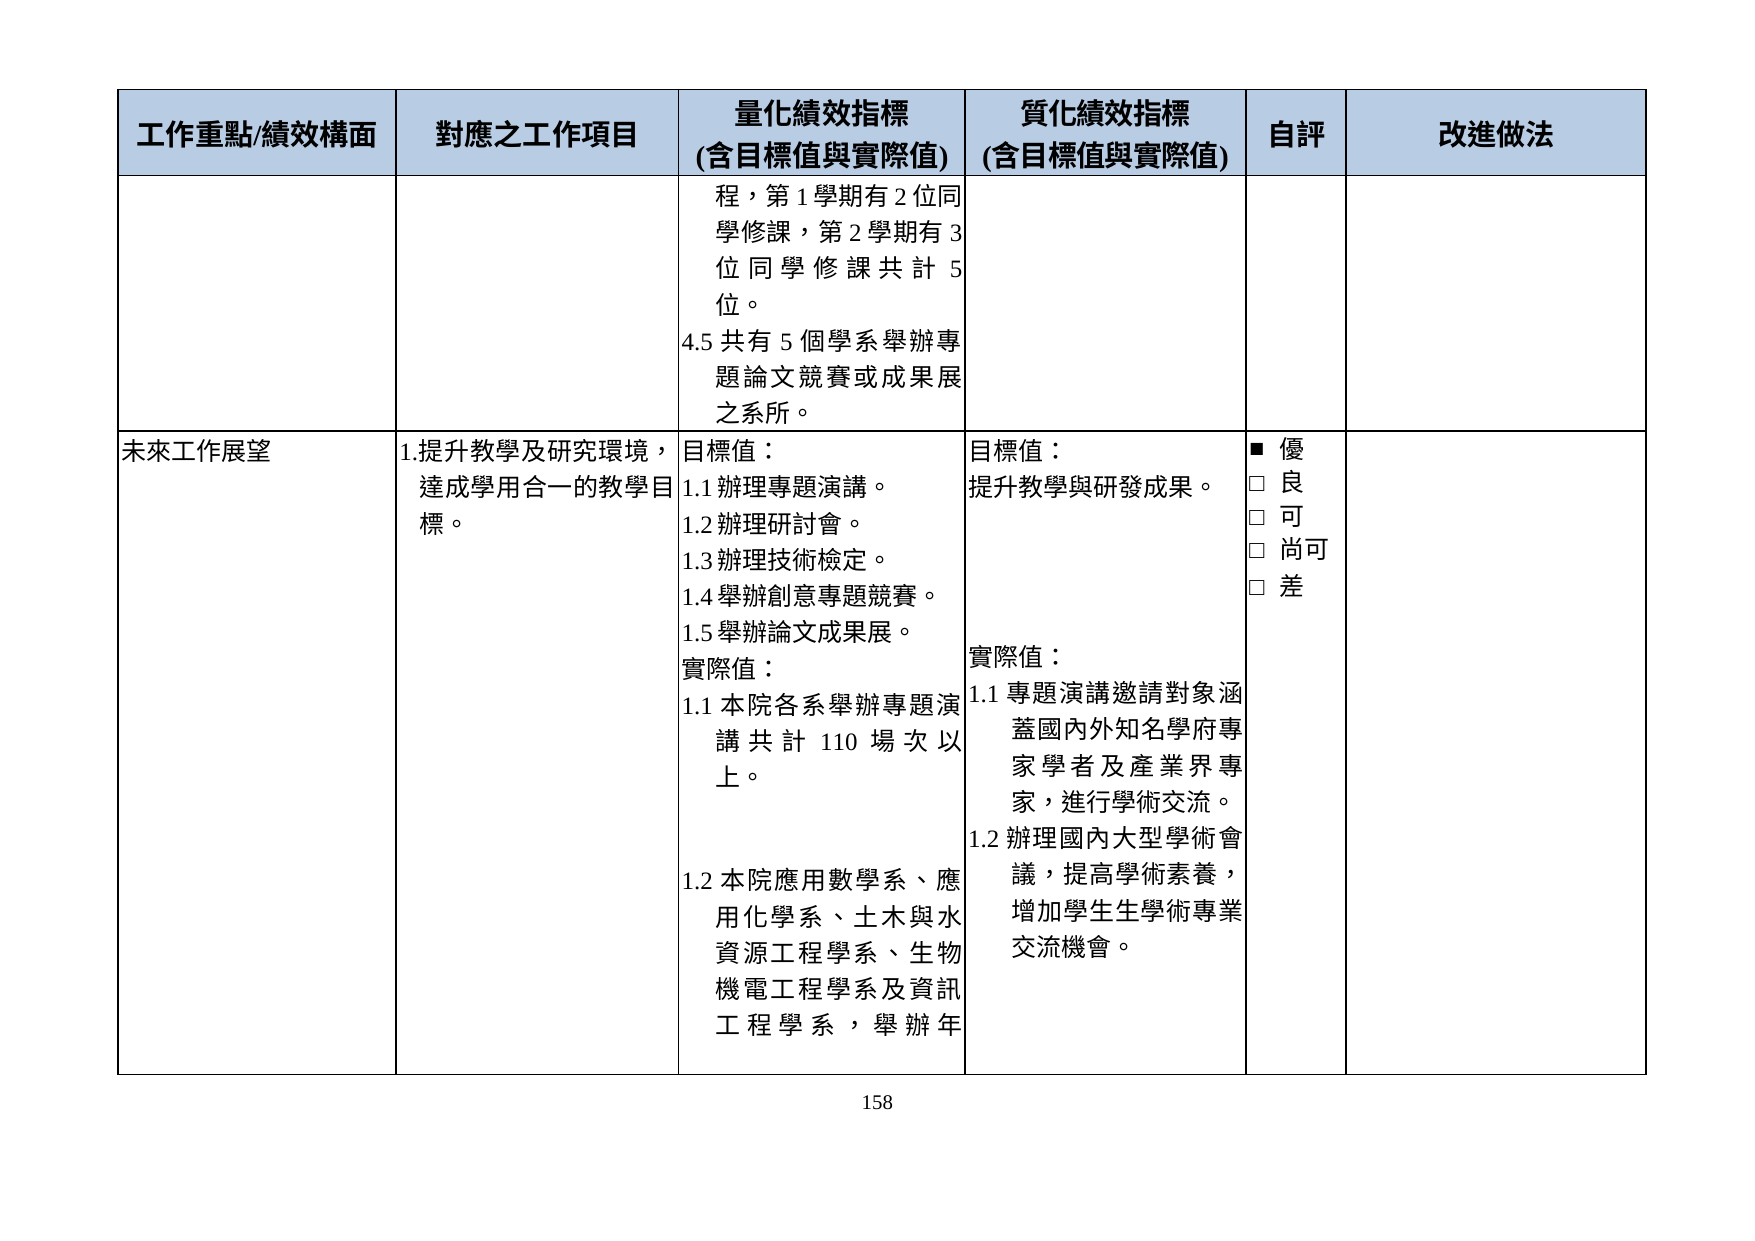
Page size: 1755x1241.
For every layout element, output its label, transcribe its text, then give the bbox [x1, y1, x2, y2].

table_cell [966, 176, 1245, 430]
table_cell [1247, 176, 1345, 430]
table_cell 目標值： 提升教學與研發成果。 實際值： 1.1專題演講邀請對象涵蓋國內外知名學府專家學者及產業界專家，進行學術交流。 1.2辦理國內大型學術會議，提高學術素養，增加學生生學術專業交流機會。 [966, 432, 1245, 1074]
table_cell 1.提升教學及研究環境，達成學用合一的教學目標。 [397, 432, 678, 1074]
table_cell 未來工作展望 [119, 432, 395, 1074]
table_header 量化績效指標 (含目標值與實際值) [679, 90, 964, 175]
table_cell ■ 優 □ 良 □ 可 □ 尚可 □ 差 [1247, 432, 1345, 1074]
table_header 自評 [1247, 90, 1345, 175]
table_cell 程，第1學期有2位同學修課，第2學期有3位同學修課共計5位。 4.5共有5個學系舉辦專題論文競賽或成果展之系所。 [679, 176, 964, 430]
table_cell [1347, 432, 1645, 1074]
table_header 改進做法 [1347, 90, 1645, 175]
table_header 對應之工作項目 [397, 90, 678, 175]
table_cell 目標值： 1.1辦理專題演講。 1.2辦理研討會。 1.3辦理技術檢定。 1.4舉辦創意專題競賽。 1.5舉辦論文成果展。 實際值： 1.1本院各系舉辦專題演講共計110場次以上。 1.2本院應用數學系、應用化學系、土木與水資源工程學系、生物機電工程學系及資訊工程學系，舉辦年 [679, 432, 964, 1074]
table_cell [397, 176, 678, 430]
table_cell [1347, 176, 1645, 430]
table_header 工作重點/績效構面 [119, 90, 395, 175]
table_header 質化績效指標 (含目標值與實際值) [966, 90, 1245, 175]
table_cell [119, 176, 395, 430]
